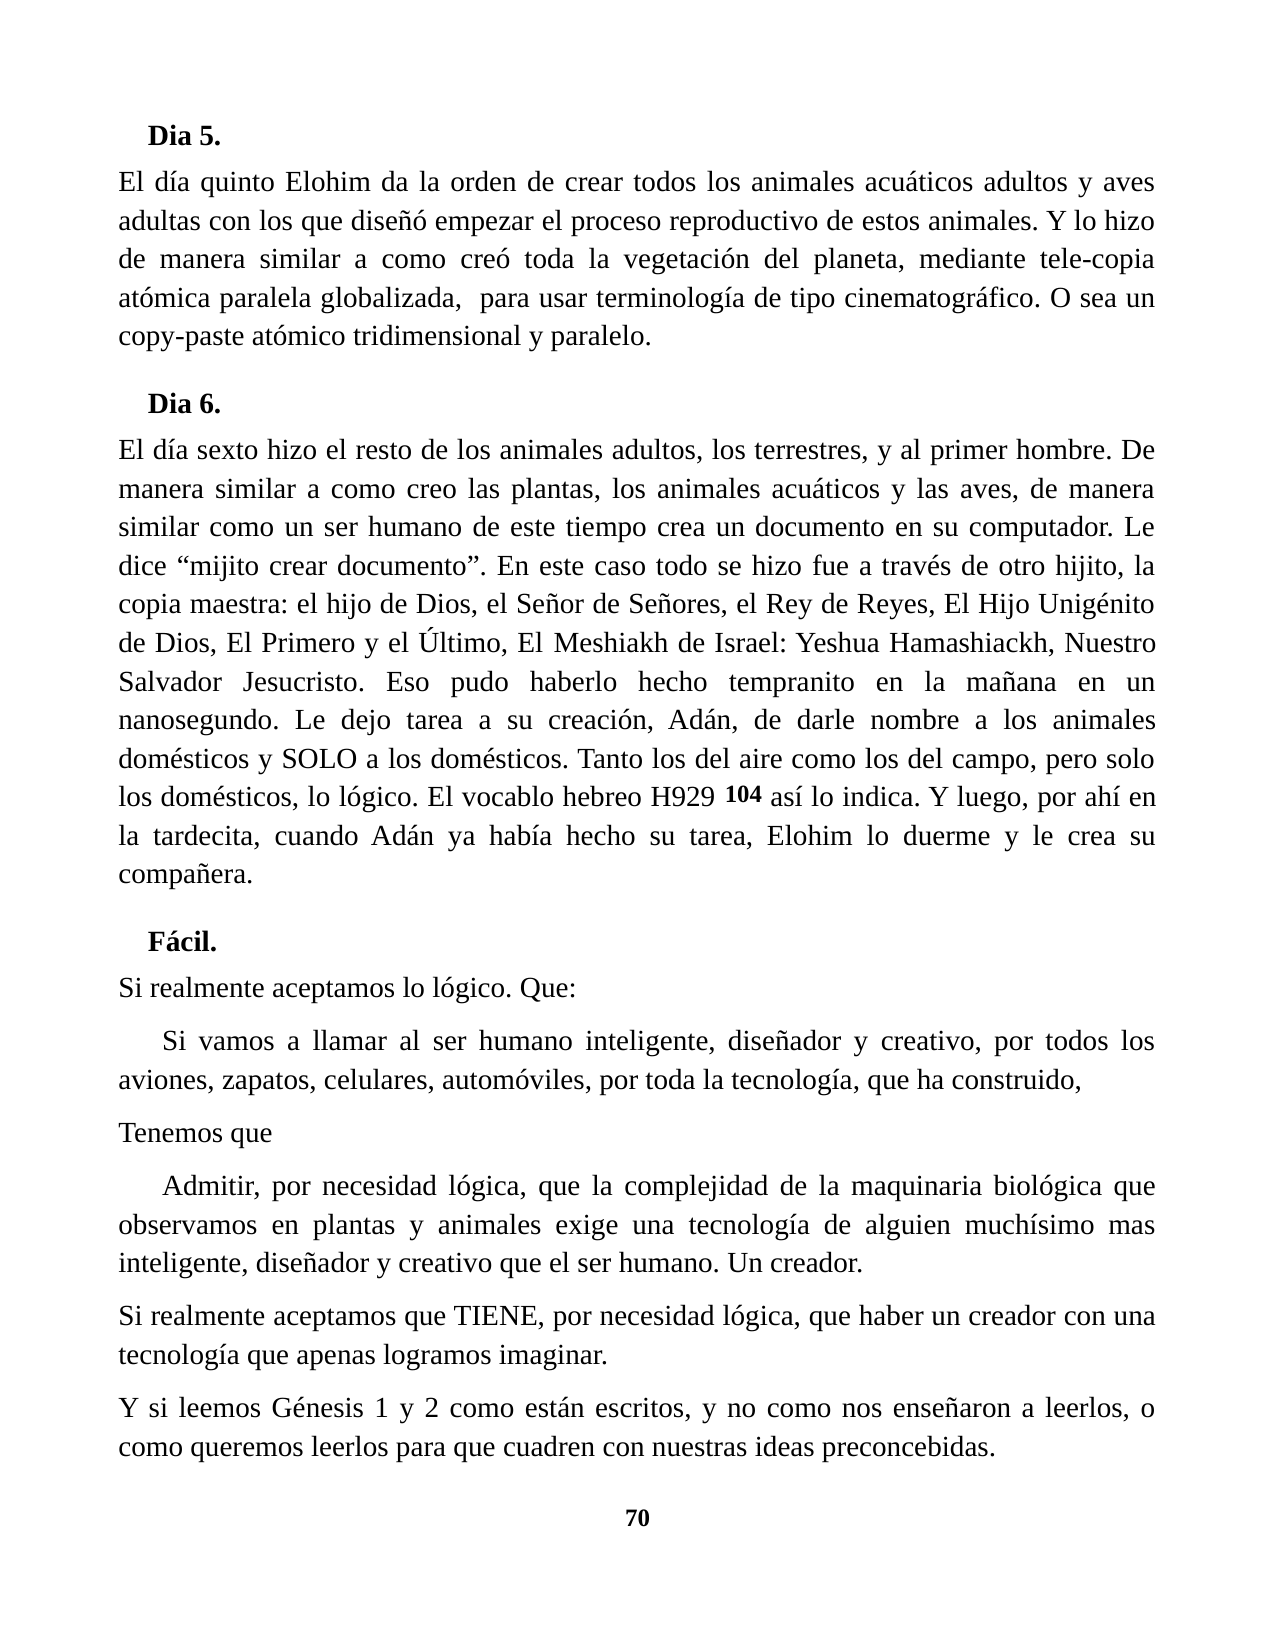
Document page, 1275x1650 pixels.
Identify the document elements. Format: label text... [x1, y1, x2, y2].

text El día quinto Elohim da la orden de crear todos los animales acuáticos adultos y aves adultas con los que diseñó empezar el proceso reproductivo de estos animales. Y lo hizo de manera similar a como creó toda la vegetación del planeta, mediante tele-copia atómica paralela globalizada, para usar terminología de tipo cinematográfico. O sea un copy-paste atómico tridimensional y paralelo. [118, 164, 1157, 352]
text Y si leemos Génesis 1 y 2 como están escritos, y no como nos enseñaron a leerlos, o como queremos leerlos para que cuadren con nuestras ideas preconcebidas. [118, 1390, 1157, 1462]
text Si realmente aceptamos lo lógico. Que: [118, 970, 1157, 1004]
subtitle Dia 6. [148, 386, 1157, 420]
text Si vamos a llamar al ser humano inteligente, diseñador y creativo, por todos los aviones, zapatos, celulares, automóviles, por toda la tecnología, que ha construido, [118, 1023, 1157, 1096]
text El día sexto hizo el resto de los animales adultos, los terrestres, y al primer hombre. De manera similar a como creo las plantas, los animales acuáticos y las aves, de manera similar como un ser humano de este tiempo crea un documento en su computador. Le dice “mijito crear documento”. En este caso todo se hizo fue a través de otro hijito, la copia maestra: el hijo de Dios, el Señor de Señores, el Rey de Reyes, El Hijo Unigénito de Dios, El Primero y el Último, El Meshiakh de Israel: Yeshua Hamashiackh, Nuestro Salvador Jesucristo. Eso pudo haberlo hecho tempranito en la mañana en un nanosegundo. Le dejo tarea a su creación, Adán, de darle nombre a los animales domésticos y SOLO a los domésticos. Tanto los del aire como los del campo, pero solo los domésticos, lo lógico. El vocablo hebreo H929 así lo indica. Y luego, por ahí en la tardecita, cuando Adán ya había hecho su tarea, Elohim lo duerme y le crea su compañera. [118, 432, 1157, 890]
text Si realmente aceptamos que TIENE, por necesidad lógica, que haber un creador con una tecnología que apenas logramos imaginar. [118, 1298, 1157, 1371]
subtitle Fácil. [148, 924, 1157, 958]
text Tenemos que [118, 1115, 1157, 1149]
text Admitir, por necesidad lógica, que la complejidad de la maquinaria biológica que observamos en plantas y animales exige una tecnología de alguien muchísimo mas inteligente, diseñador y creativo que el ser humano. Un creador. [118, 1168, 1157, 1279]
subtitle Dia 5. [148, 118, 1157, 152]
